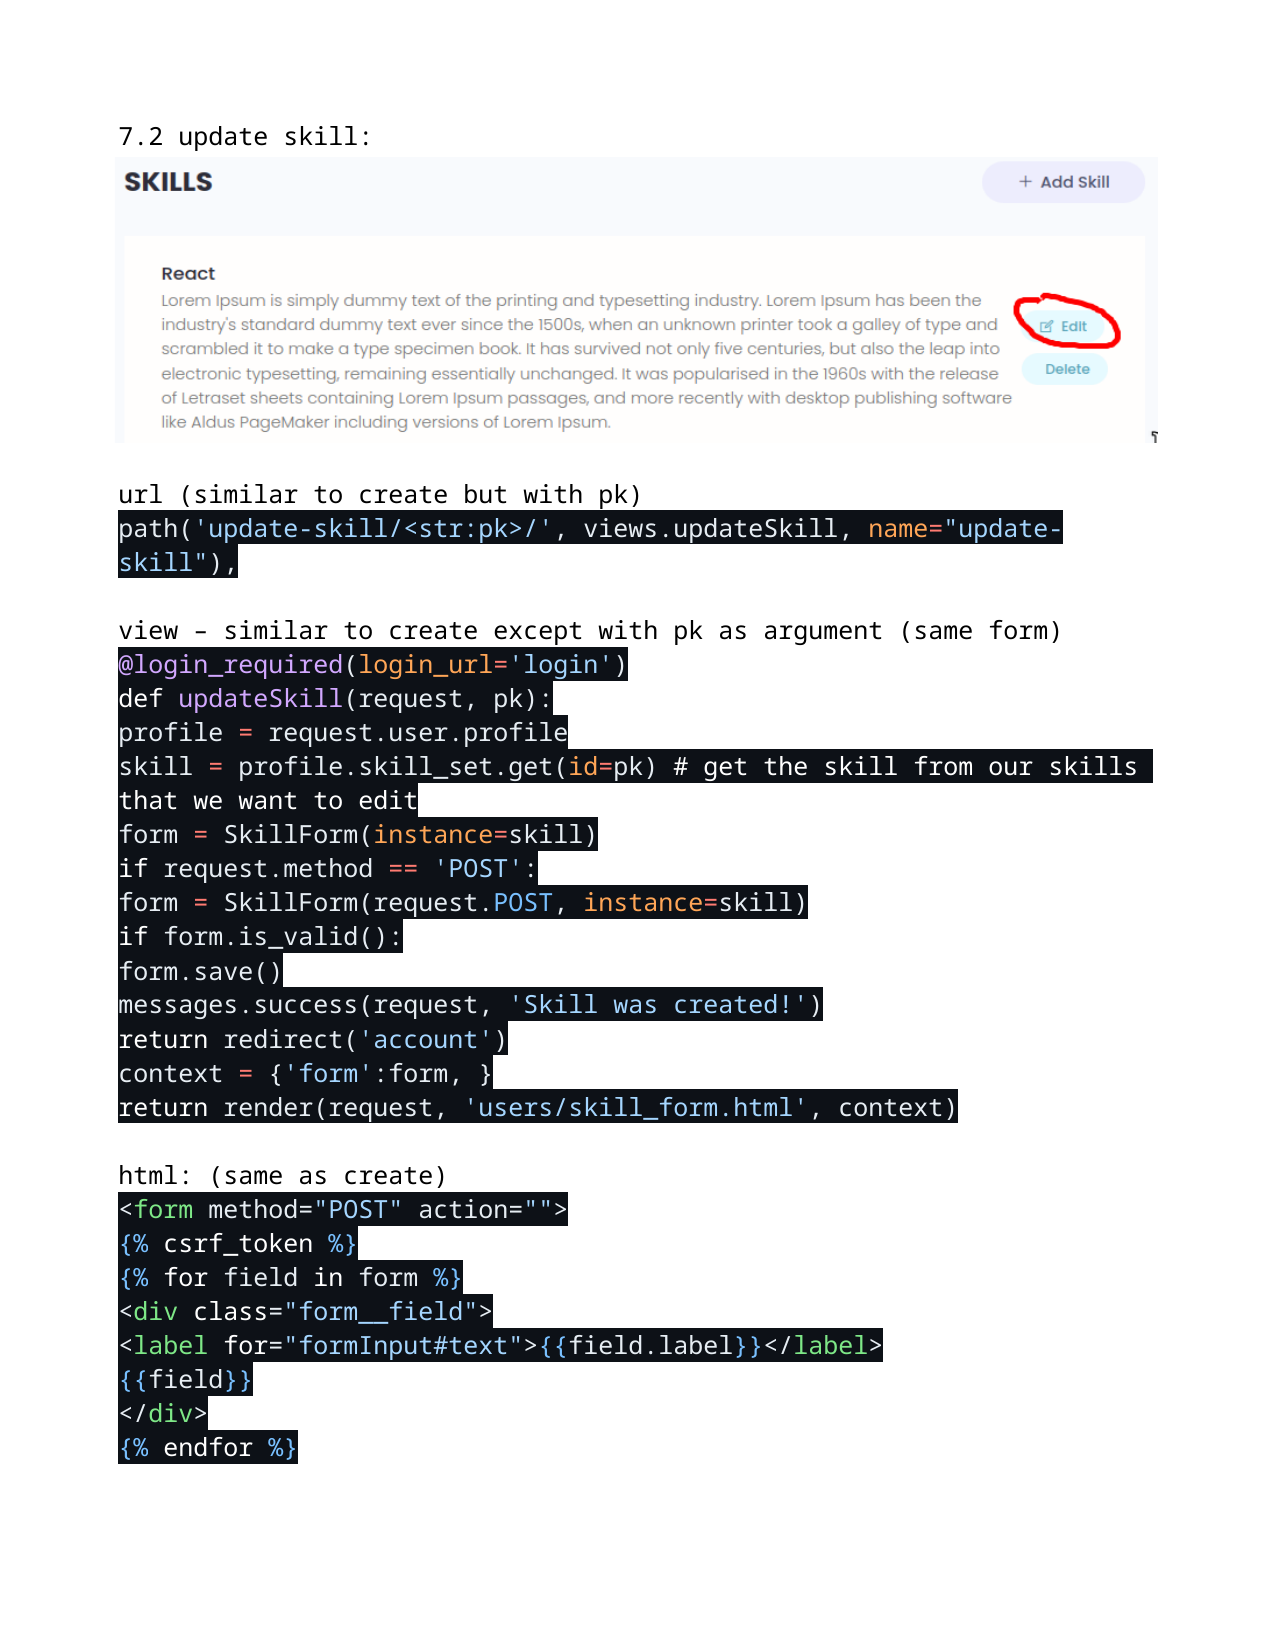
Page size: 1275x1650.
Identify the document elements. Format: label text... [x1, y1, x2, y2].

text </div> [118, 1396, 1157, 1430]
text {% csrf_token %} [118, 1226, 1157, 1260]
text messages.success(request, 'Skill was created!') [118, 987, 1157, 1021]
text context = {'form':form, } [118, 1055, 1157, 1089]
text return redirect('account') [118, 1021, 1157, 1055]
text if form.is_valid(): [118, 919, 1157, 953]
text {{field}} [118, 1362, 1157, 1396]
text 7.2 update skill: [118, 118, 1157, 152]
text {% endfor %} [118, 1430, 1157, 1464]
text html: (same as create) [118, 1157, 1157, 1192]
text url (similar to create but with pk) [118, 476, 1157, 510]
picture [114, 157, 1158, 443]
text profile = request.user.profile [118, 715, 1157, 749]
text if request.method == 'POST': [118, 851, 1157, 885]
text @login_required(login_url='login') [118, 647, 1157, 681]
text form = SkillForm(instance=skill) [118, 817, 1157, 851]
text <form method="POST" action=""> [118, 1192, 1157, 1226]
text <label for="formInput#text">{{field.label}}</label> [118, 1328, 1157, 1362]
text form = SkillForm(request.POST, instance=skill) [118, 885, 1157, 919]
text skill = profile.skill_set.get(id=pk) # get the skill from our skills that we want to edit [118, 749, 1157, 817]
text form.save() [118, 953, 1157, 987]
text view – similar to create except with pk as argument (same form) [118, 612, 1157, 647]
text {% for field in form %} [118, 1260, 1157, 1294]
text <div class="form__field"> [118, 1294, 1157, 1328]
text return render(request, 'users/skill_form.html', context) [118, 1089, 1157, 1123]
text path('update-skill/<str:pk>/', views.updateSkill, name="update-skill"), [118, 510, 1157, 578]
text def updateSkill(request, pk): [118, 681, 1157, 715]
